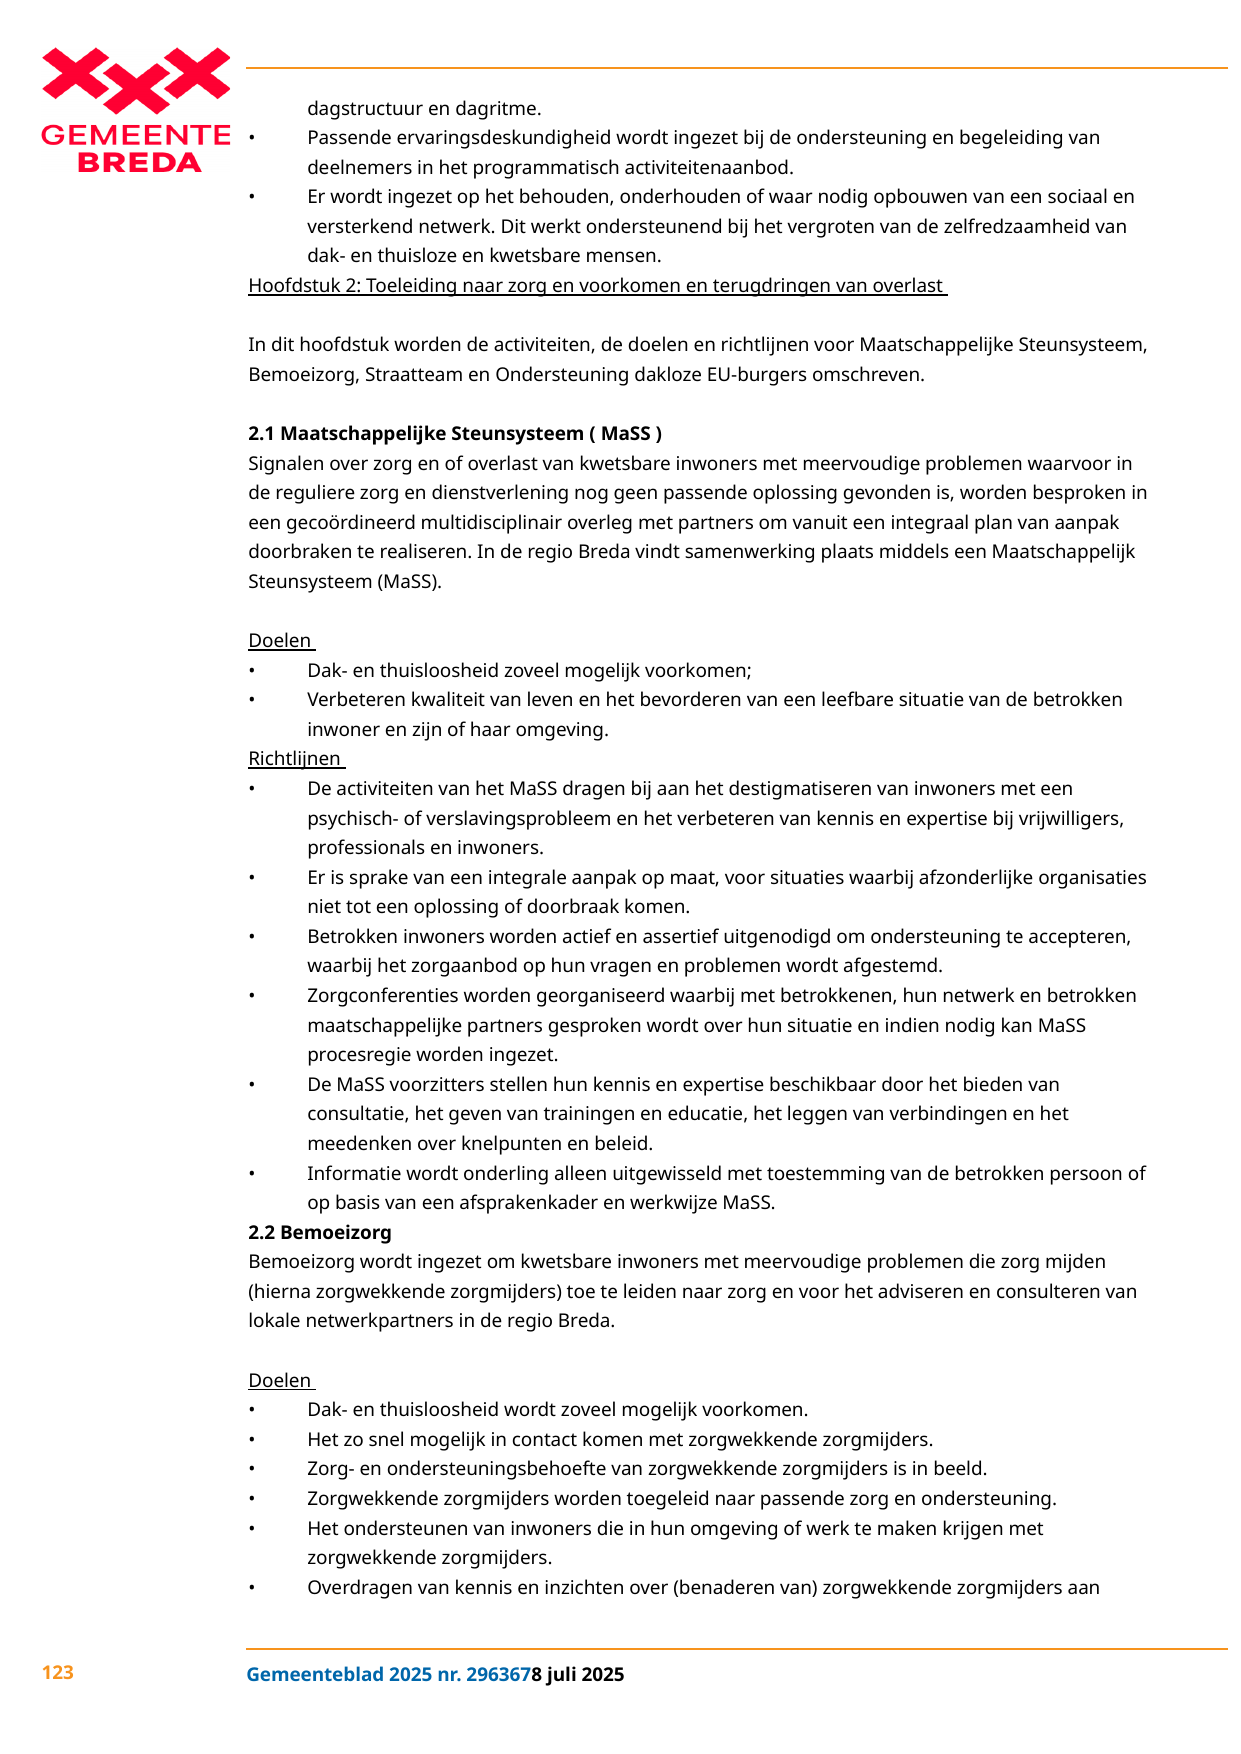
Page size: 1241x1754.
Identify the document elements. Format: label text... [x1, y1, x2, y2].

list Passende ervaringsdeskundigheid wordt ingezet bij de ondersteuning en begeleiding van deelnemers in het programmatisch activiteitenaanbod. [248, 124, 1152, 180]
text Hoofdstuk 2: Toeleiding naar zorg en voorkomen en terugdringen van overlast [248, 272, 1152, 298]
list Informatie wordt onderling alleen uitgewisseld met toestemming van de betrokken persoon of op basis van een afsprakenkader en werkwijze MaSS. [248, 1160, 1152, 1215]
text Richtlijnen [248, 746, 1152, 771]
list Zorg- en ondersteuningsbehoefte van zorgwekkende zorgmijders is in beeld. [248, 1456, 1152, 1481]
list dagstructuur en dagritme. [248, 95, 1152, 121]
picture [41, 47, 231, 172]
text Doelen [248, 1367, 1152, 1393]
list Het zo snel mogelijk in contact komen met zorgwekkende zorgmijders. [248, 1426, 1152, 1452]
list Overdragen van kennis en inzichten over (benaderen van) zorgwekkende zorgmijders aan [248, 1574, 1152, 1600]
text Bemoeizorg wordt ingezet om kwetsbare inwoners met meervoudige problemen die zorg mijden (hierna zorgwekkende zorgmijders) toe te leiden naar zorg en voor het adviseren en consulteren van lokale netwerkpartners in de regio Breda. [248, 1248, 1152, 1333]
list De activiteiten van het MaSS dragen bij aan het destigmatiseren van inwoners met een psychisch- of verslavingsprobleem en het verbeteren van kennis en expertise bij vrijwilligers, professionals en inwoners. [248, 775, 1152, 860]
list Dak- en thuisloosheid zoveel mogelijk voorkomen; [248, 657, 1152, 683]
list Het ondersteunen van inwoners die in hun omgeving of werk te maken krijgen met zorgwekkende zorgmijders. [248, 1515, 1152, 1570]
text Signalen over zorg en of overlast van kwetsbare inwoners met meervoudige problemen waarvoor in de reguliere zorg en dienstverlening nog geen passende oplossing gevonden is, worden besproken in een gecoördineerd multidisciplinair overleg met partners om vanuit een integraal plan van aanpak doorbraken te realiseren. In de regio Breda vindt samenwerking plaats middels een Maatschappelijk Steunsysteem (MaSS). [248, 450, 1152, 594]
list Verbeteren kwaliteit van leven en het bevorderen van een leefbare situatie van de betrokken inwoner en zijn of haar omgeving. [248, 686, 1152, 742]
text Doelen [248, 627, 1152, 653]
list Betrokken inwoners worden actief en assertief uitgenodigd om ondersteuning te accepteren, waarbij het zorgaanbod op hun vragen en problemen wordt afgestemd. [248, 923, 1152, 978]
list Er wordt ingezet op het behouden, onderhouden of waar nodig opbouwen van een sociaal en versterkend netwerk. Dit werkt ondersteunend bij het vergroten van de zelfredzaamheid van dak- en thuisloze en kwetsbare mensen. [248, 183, 1152, 268]
text 2.1 Maatschappelijke Steunsysteem ( MaSS ) [248, 420, 1152, 446]
list Er is sprake van een integrale aanpak op maat, voor situaties waarbij afzonderlijke organisaties niet tot een oplossing of doorbraak komen. [248, 864, 1152, 919]
list Zorgwekkende zorgmijders worden toegeleid naar passende zorg en ondersteuning. [248, 1485, 1152, 1511]
list De MaSS voorzitters stellen hun kennis en expertise beschikbaar door het bieden van consultatie, het geven van trainingen en educatie, het leggen van verbindingen en het meedenken over knelpunten en beleid. [248, 1071, 1152, 1156]
text In dit hoofdstuk worden de activiteiten, de doelen en richtlijnen voor Maatschappelijke Steunsysteem, Bemoeizorg, Straatteam en Ondersteuning dakloze EU-burgers omschreven. [248, 331, 1152, 387]
list Zorgconferenties worden georganiseerd waarbij met betrokkenen, hun netwerk en betrokken maatschappelijke partners gesproken wordt over hun situatie en indien nodig kan MaSS procesregie worden ingezet. [248, 982, 1152, 1067]
list Dak- en thuisloosheid wordt zoveel mogelijk voorkomen. [248, 1396, 1152, 1422]
text 2.2 Bemoeizorg [248, 1219, 1152, 1245]
